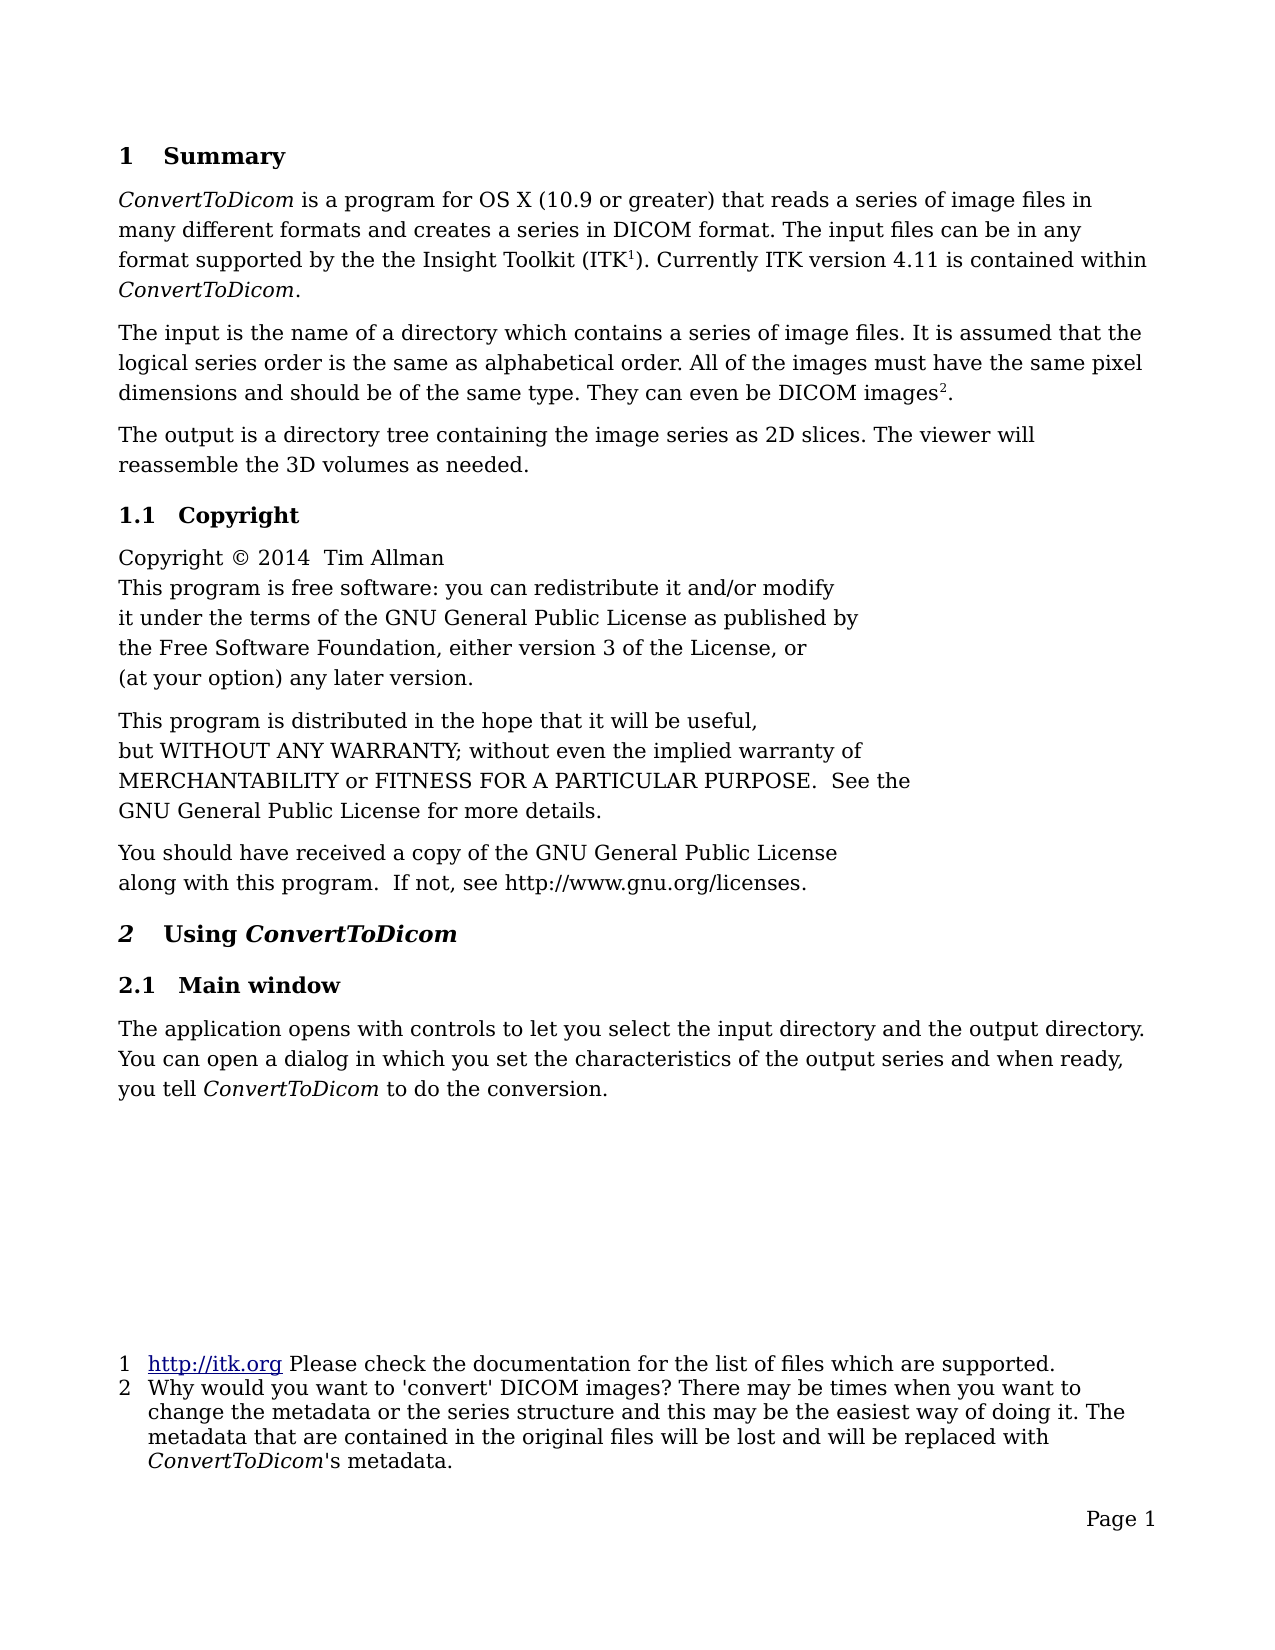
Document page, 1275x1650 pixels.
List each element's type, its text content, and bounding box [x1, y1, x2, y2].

text http://itk.org Please check the documentation for the list of files which are supported. [118, 1352, 1157, 1376]
text The application opens with controls to let you select the input directory and the output directory. You can open a dialog in which you set the characteristics of the output series and when ready, you tell ConvertToDicom to do the conversion. [118, 1011, 1157, 1101]
text Why would you want to 'convert' DICOM images? There may be times when you want to change the metadata or the series structure and this may be the easiest way of doing it. The metadata that are contained in the original files will be lost and will be replaced with ConvertToDicom's metadata. [118, 1376, 1157, 1473]
text The input is the name of a directory which contains a series of image files. It is assumed that the logical series order is the same as alphabetical order. All of the images must have the same pixel dimensions and should be of the same type. They can even be DICOM images. [118, 315, 1157, 405]
subtitle Main window [118, 973, 1157, 998]
text The output is a directory tree containing the image series as 2D slices. The viewer will reassemble the 3D volumes as needed. [118, 417, 1157, 477]
text This program is distributed in the hope that it will be useful, but WITHOUT ANY WARRANTY; without even the implied warranty of MERCHANTABILITY or FITNESS FOR A PARTICULAR PURPOSE. See the GNU General Public License for more details. [118, 703, 1157, 823]
text Copyright © 2014 Tim Allman This program is free software: you can redistribute it and/or modify it under the terms of the GNU General Public License as published by the Free Software Foundation, either version 3 of the License, or (at your option) any later version. [118, 541, 1157, 691]
subtitle Using ConvertToDicom [118, 921, 1157, 948]
text ConvertToDicom is a program for OS X (10.9 or greater) that reads a series of image files in many different formats and creates a series in DICOM format. The input files can be in any format supported by the the Insight Toolkit (ITK). Currently ITK version 4.11 is contained within ConvertToDicom. [118, 182, 1157, 302]
subtitle Copyright [118, 502, 1157, 528]
text You should have received a copy of the GNU General Public License along with this program. If not, see http://www.gnu.org/licenses. [118, 836, 1157, 896]
subtitle Summary [118, 143, 1157, 170]
